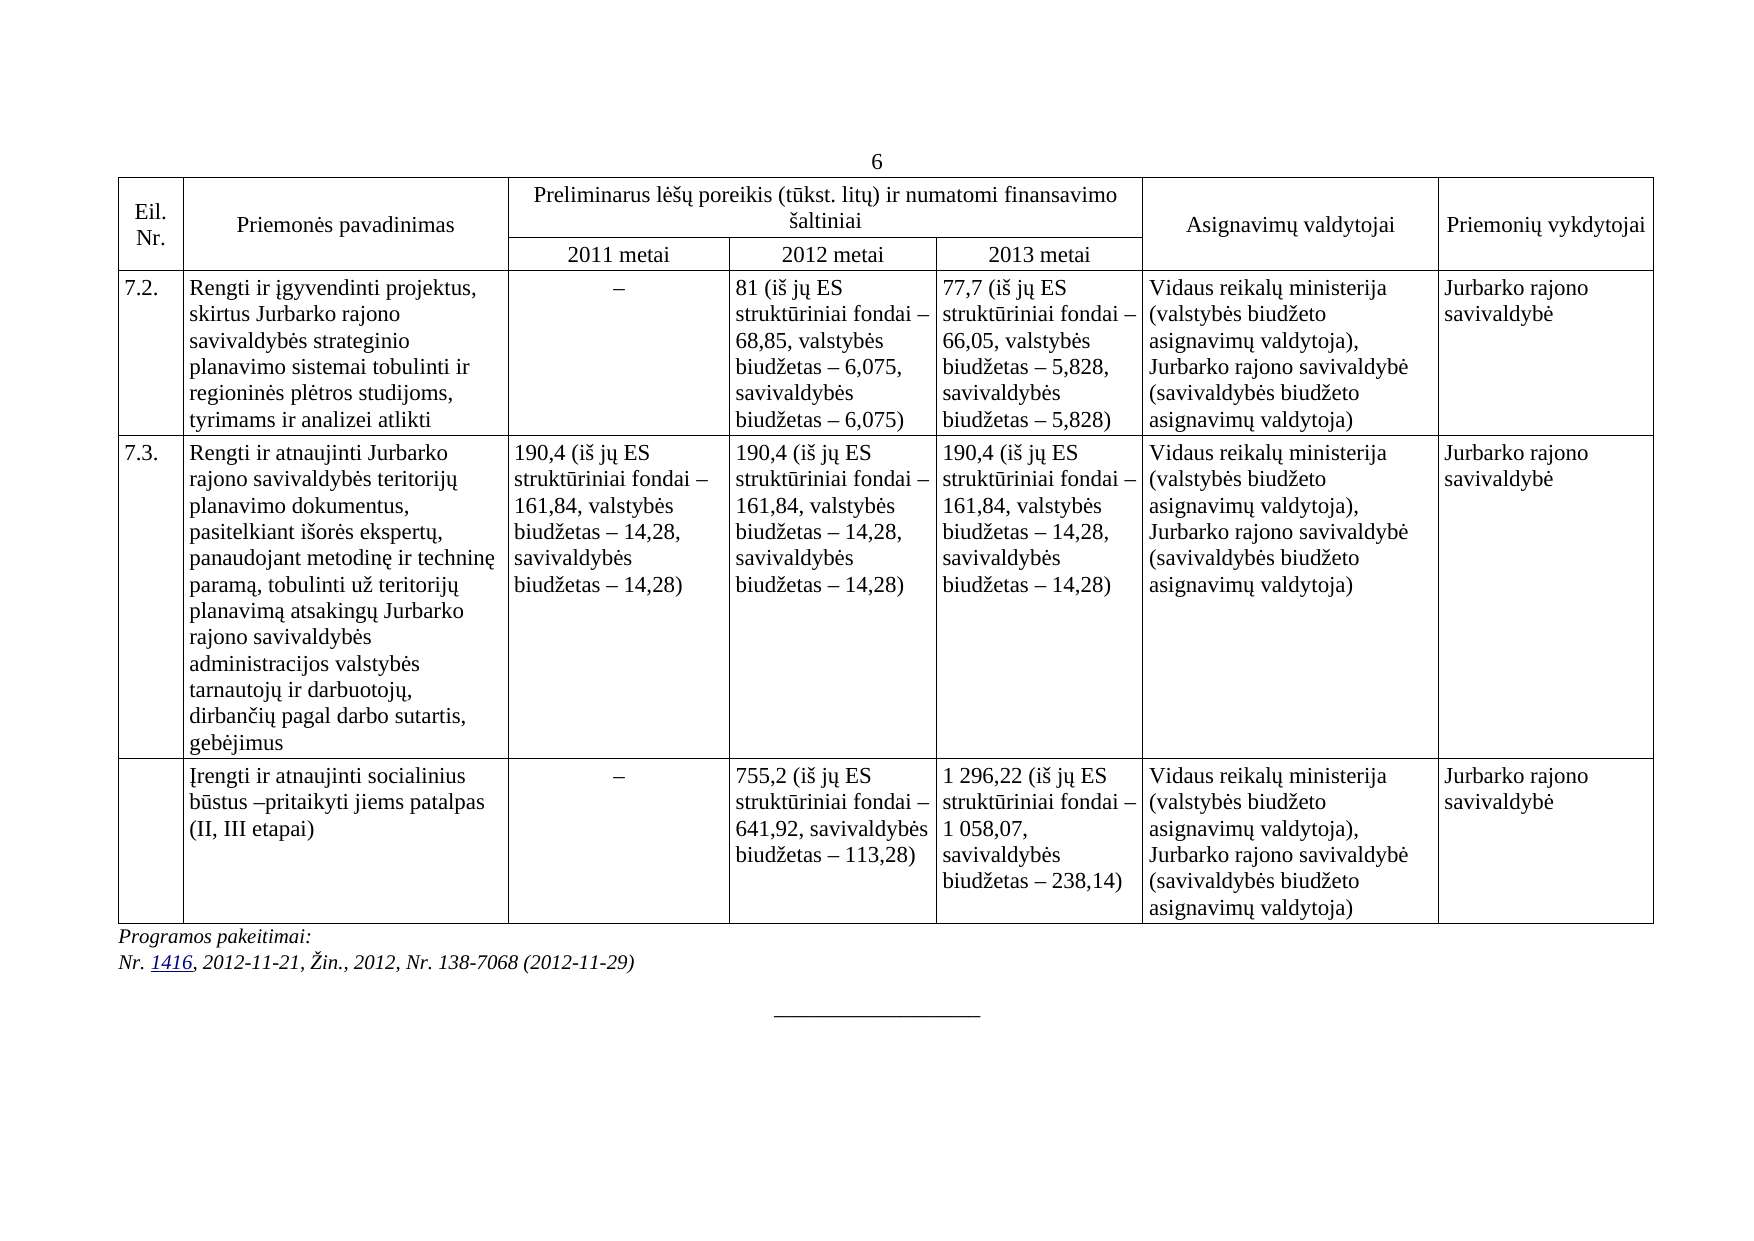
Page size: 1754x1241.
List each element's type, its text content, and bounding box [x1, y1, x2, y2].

table_cell 1 296,22 (iš jų ES struktūriniai fondai – 1 058,07, savivaldybės biudžetas – 238,14) [937, 759, 1142, 923]
table_cell [119, 759, 183, 923]
table_cell – [509, 759, 729, 923]
text Nr. 1416, 2012-11-21, Žin., 2012, Nr. 138-7068 (2012-11-29) [118, 948, 1636, 974]
table_header Asignavimų valdytojai [1143, 178, 1438, 270]
table_cell Vidaus reikalų ministerija (valstybės biudžeto asignavimų valdytoja), Jurbarko rajono savivaldybė (savivaldybės biudžeto asignavimų valdytoja) [1143, 436, 1438, 758]
table_cell 2012 metai [730, 238, 936, 270]
table_header Eil. Nr. [119, 178, 183, 270]
table_header Priemonių vykdytojai [1439, 178, 1653, 270]
table_cell Rengti ir atnaujinti Jurbarko rajono savivaldybės teritorijų planavimo dokumentus, pasitelkiant išorės ekspertų, panaudojant metodinę ir techninę paramą, tobulinti už teritorijų planavimą atsakingų Jurbarko rajono savivaldybės administracijos valstybės tarnautojų ir darbuotojų, dirbančių pagal darbo sutartis, gebėjimus [184, 436, 508, 758]
table_cell Vidaus reikalų ministerija (valstybės biudžeto asignavimų valdytoja), Jurbarko rajono savivaldybė (savivaldybės biudžeto asignavimų valdytoja) [1143, 759, 1438, 923]
table_cell Rengti ir įgyvendinti projektus, skirtus Jurbarko rajono savivaldybės strateginio planavimo sistemai tobulinti ir regioninės plėtros studijoms, tyrimams ir analizei atlikti [184, 271, 508, 435]
table_cell Jurbarko rajono savivaldybė [1439, 271, 1653, 435]
table_header Priemonės pavadinimas [184, 178, 508, 270]
table_cell 755,2 (iš jų ES struktūriniai fondai – 641,92, savivaldybės biudžetas – 113,28) [730, 759, 936, 923]
table_cell 7.2. [119, 271, 183, 435]
table_cell Vidaus reikalų ministerija (valstybės biudžeto asignavimų valdytoja), Jurbarko rajono savivaldybė (savivaldybės biudžeto asignavimų valdytoja) [1143, 271, 1438, 435]
text –––––––––––––––––– [118, 1001, 1636, 1027]
text Programos pakeitimai: [118, 924, 1636, 948]
table_cell 190,4 (iš jų ES struktūriniai fondai – 161,84, valstybės biudžetas – 14,28, savivaldybės biudžetas – 14,28) [730, 436, 936, 758]
table_cell 7.3. [119, 436, 183, 758]
table_cell Jurbarko rajono savivaldybė [1439, 436, 1653, 758]
table_cell Įrengti ir atnaujinti socialinius būstus –pritaikyti jiems patalpas (II, III etapai) [184, 759, 508, 923]
table_cell 2013 metai [937, 238, 1142, 270]
table_header Preliminarus lėšų poreikis (tūkst. litų) ir numatomi finansavimo šaltiniai [509, 178, 1142, 237]
table_cell 190,4 (iš jų ES struktūriniai fondai – 161,84, valstybės biudžetas – 14,28, savivaldybės biudžetas – 14,28) [937, 436, 1142, 758]
table_cell – [509, 271, 729, 435]
table_cell Jurbarko rajono savival­dybė [1439, 759, 1653, 923]
table_cell 81 (iš jų ES struktūriniai fondai – 68,85, valstybės biudžetas – 6,075, savivaldybės biudžetas – 6,075) [730, 271, 936, 435]
table_cell 190,4 (iš jų ES struktūriniai fondai – 161,84, valstybės biudžetas – 14,28, savivaldybės biudžetas – 14,28) [509, 436, 729, 758]
table_cell 2011 metai [509, 238, 729, 270]
table_cell 77,7 (iš jų ES struktūriniai fondai – 66,05, valstybės biudžetas – 5,828, savivaldybės biudžetas – 5,828) [937, 271, 1142, 435]
